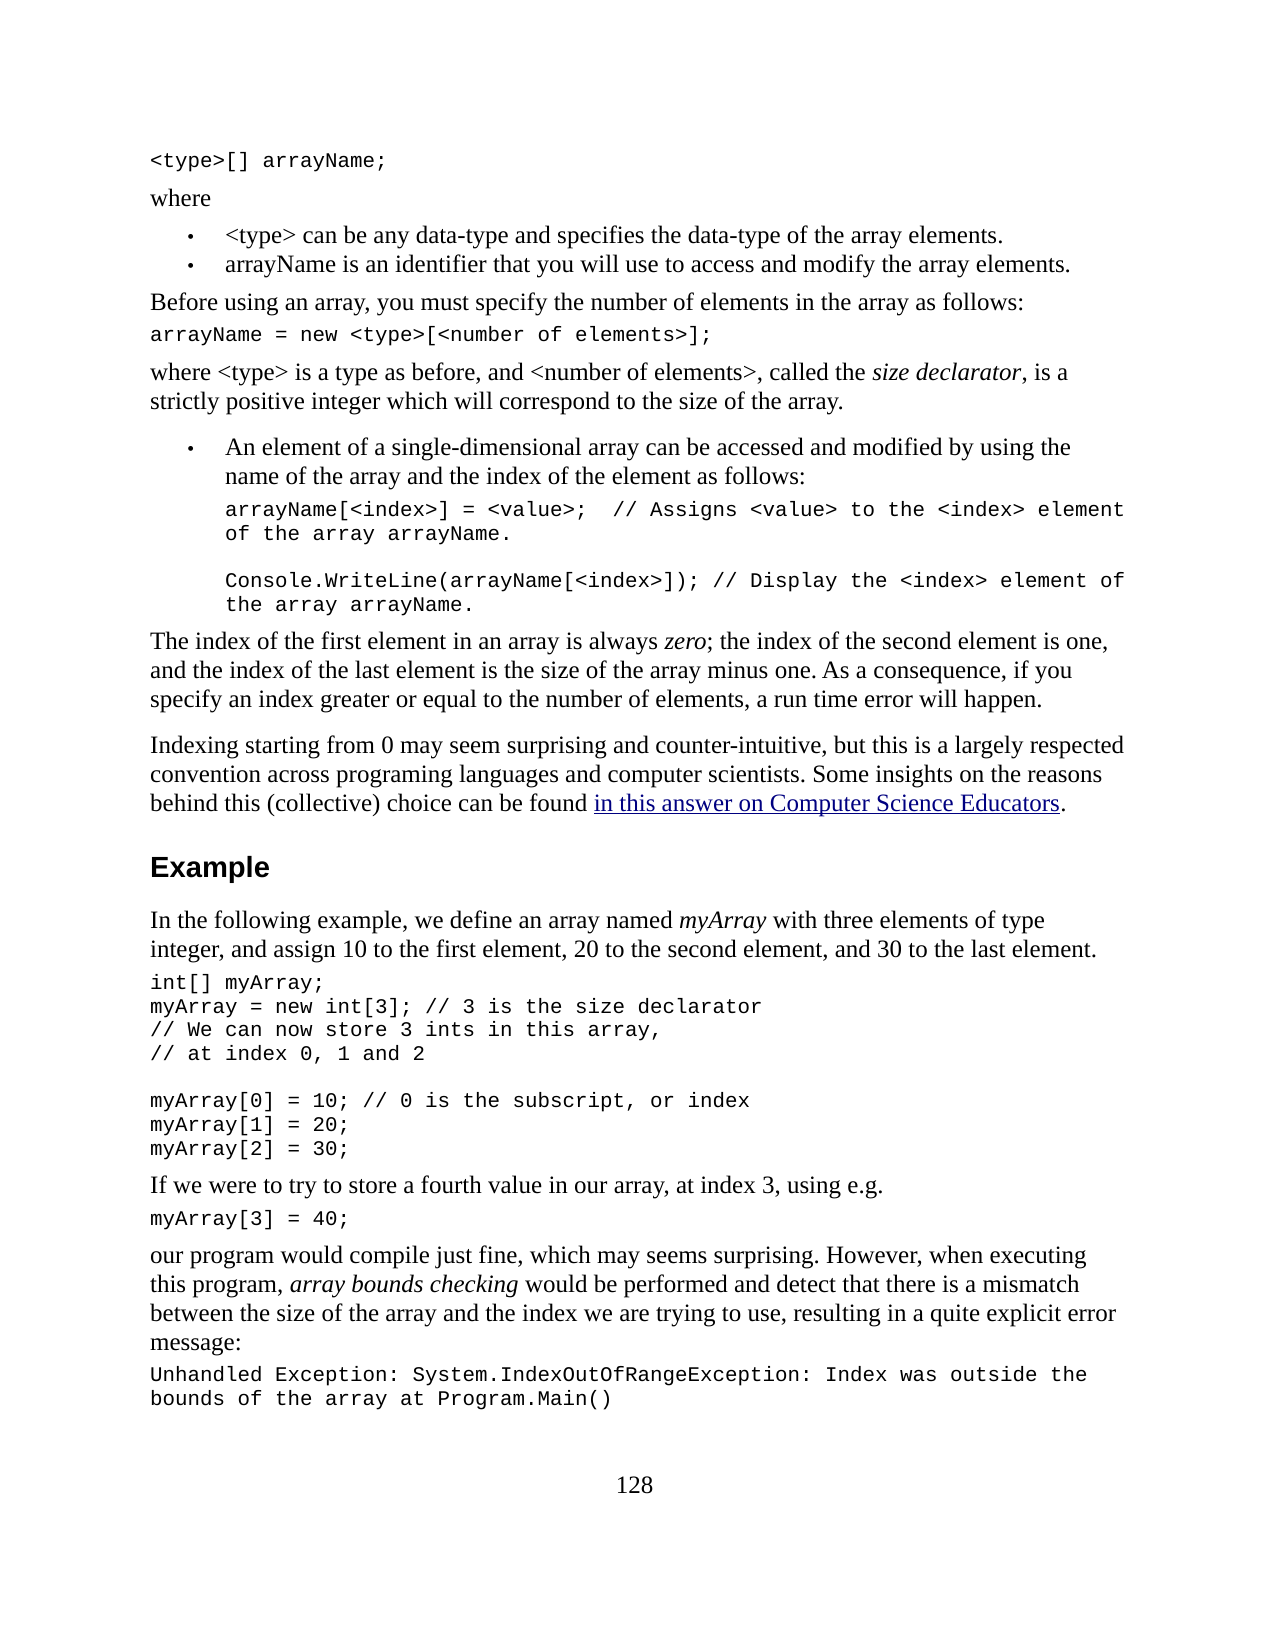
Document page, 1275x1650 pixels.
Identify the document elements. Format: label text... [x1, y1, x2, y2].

text our program would compile just fine, which may seems surprising. However, when executing this program, array bounds checking would be performed and detect that there is a mismatch between the size of the array and the index we are trying to use, resulting in a quite explicit error message: [150, 1240, 1125, 1355]
text Indexing starting from 0 may seem surprising and counter-intuitive, but this is a largely respected convention across programing languages and computer scientists. Some insights on the reasons behind this (collective) choice can be found in this answer on Computer Science Educators. [150, 730, 1125, 817]
text where [150, 183, 1125, 211]
text If we were to try to store a fourth value in our array, at index 3, using e.g. [150, 1170, 1125, 1199]
list Console.WriteLine(arrayName[<index>]); // Display the <index> element of the array arrayName. [187, 570, 1125, 617]
list An element of a single-dimensional array can be accessed and modified by using the name of the array and the index of the element as follows: [187, 432, 1125, 490]
subtitle Example [150, 851, 1125, 884]
text myArray[1] = 20; [150, 1114, 1125, 1137]
text // We can now store 3 ints in this array, [150, 1019, 1125, 1043]
text myArray[3] = 40; [150, 1208, 1125, 1231]
list arrayName[<index>] = <value>; // Assigns <value> to the <index> element of the array arrayName. [187, 499, 1125, 546]
text where <type> is a type as before, and <number of elements>, called the size declarator, is a strictly positive integer which will correspond to the size of the array. [150, 357, 1125, 414]
text myArray[2] = 30; [150, 1137, 1125, 1161]
text int[] myArray; [150, 972, 1125, 996]
list <type> can be any data-type and specifies the data-type of the array elements. [187, 220, 1125, 249]
text <type>[] arrayName; [150, 150, 1125, 174]
text The index of the first element in an array is always zero; the index of the second element is one, and the index of the last element is the size of the array minus one. As a consequence, if you specify an index greater or equal to the number of elements, a run time error will happen. [150, 626, 1125, 712]
text Unhandled Exception: System.IndexOutOfRangeException: Index was outside the bounds of the array at Program.Main() [150, 1364, 1125, 1412]
text Before using an array, you must specify the number of elements in the array as follows: [150, 287, 1125, 316]
text myArray = new int[3]; // 3 is the size declarator [150, 996, 1125, 1019]
text myArray[0] = 10; // 0 is the subscript, or index [150, 1090, 1125, 1114]
list arrayName is an identifier that you will use to access and modify the array elements. [187, 249, 1125, 278]
text // at index 0, 1 and 2 [150, 1043, 1125, 1067]
text arrayName = new <type>[<number of elements>]; [150, 324, 1125, 348]
text In the following example, we define an array named myArray with three elements of type integer, and assign 10 to the first element, 20 to the second element, and 30 to the last element. [150, 906, 1125, 963]
